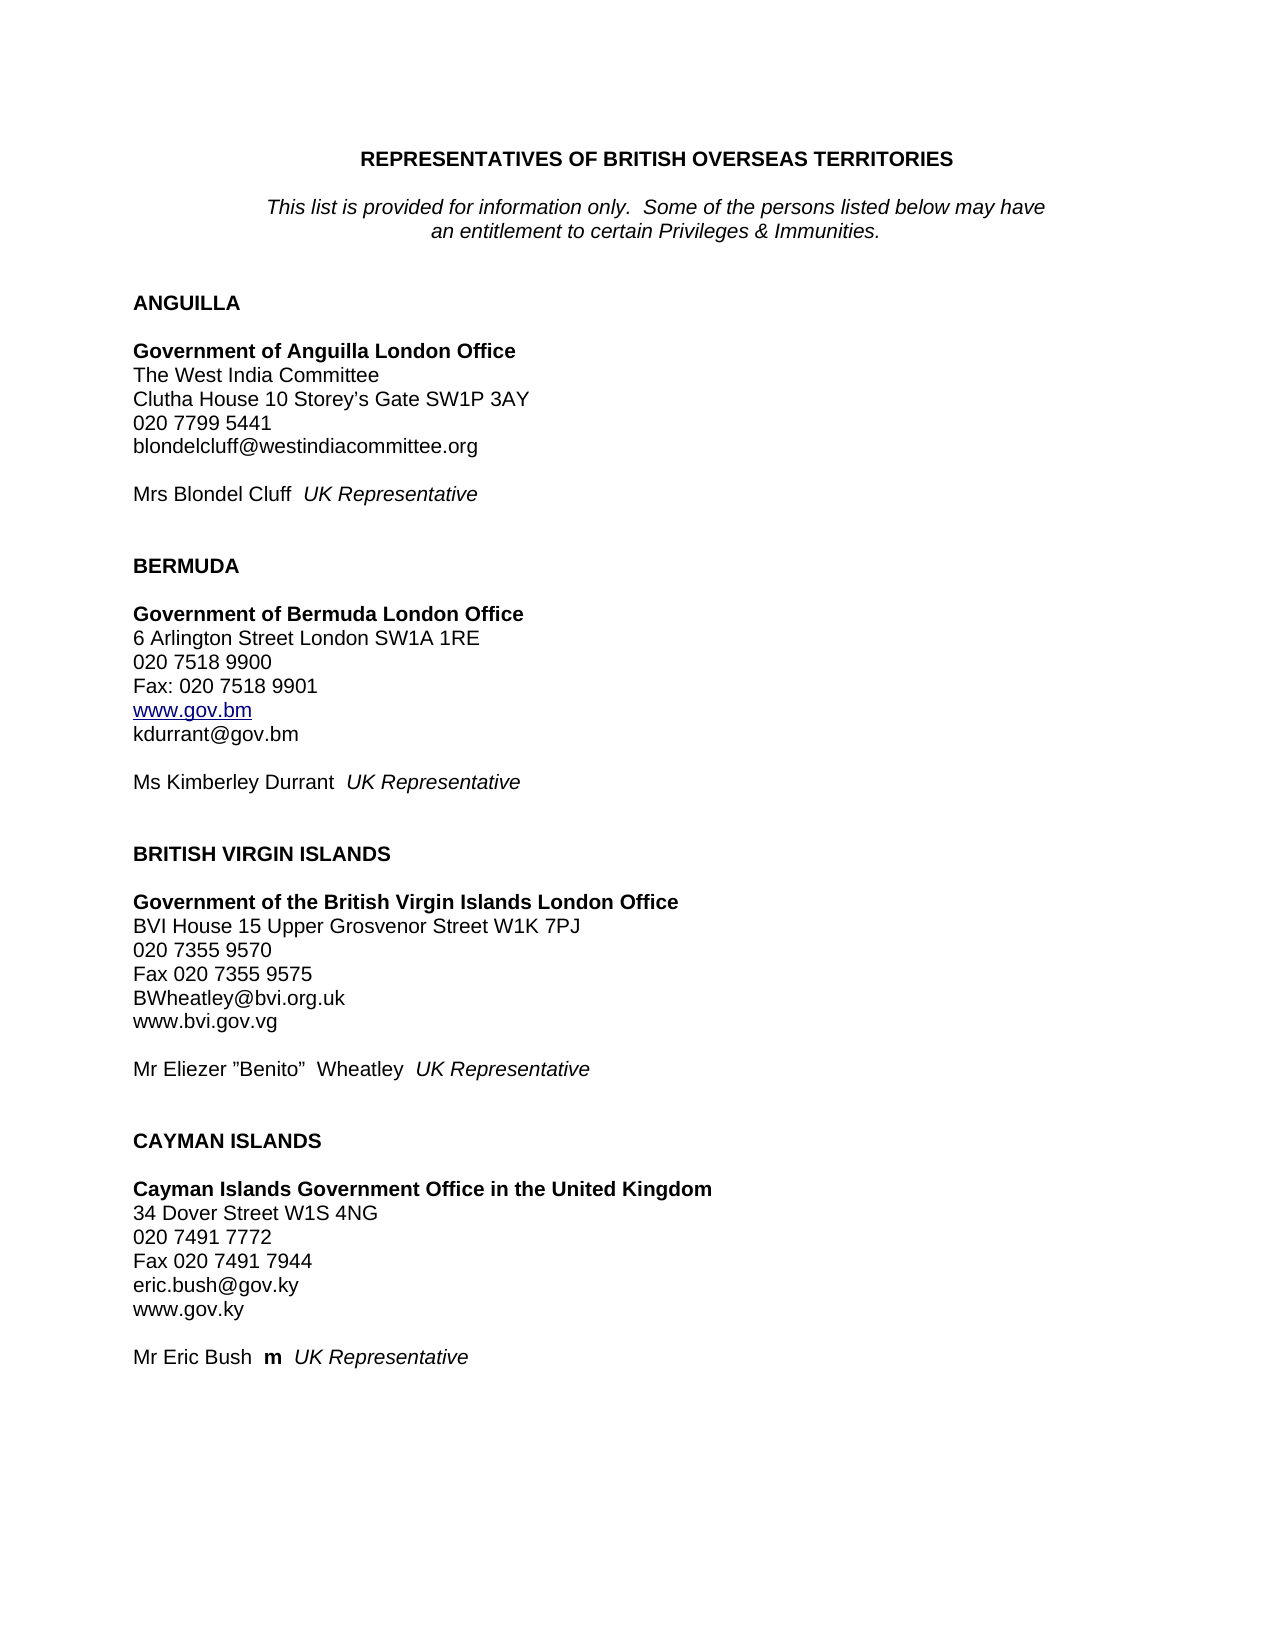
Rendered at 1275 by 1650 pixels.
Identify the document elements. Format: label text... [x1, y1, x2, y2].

text Mr Eric Bush m UK Representative [133, 1345, 1181, 1369]
text 020 7355 9570 [133, 937, 1181, 961]
text BVI House 15 Upper Grosvenor Street W1K 7PJ [133, 913, 1181, 937]
text 020 7799 5441 [133, 410, 1181, 434]
text www.gov.ky [133, 1297, 1181, 1321]
text Mr Eliezer ”Benito” Wheatley UK Representative [133, 1057, 1181, 1081]
text BWheatley@bvi.org.uk [133, 985, 1181, 1009]
text Government of the British Virgin Islands London Office [133, 889, 1181, 913]
text Fax 020 7355 9575 [133, 961, 1181, 985]
text kdurrant@gov.bm [133, 722, 1181, 746]
text BERMUDA [133, 554, 1181, 578]
text Ms Kimberley Durrant UK Representative [133, 770, 1181, 794]
text The West India Committee [133, 362, 1181, 386]
text blondelcluff@westindiacommittee.org [133, 434, 1181, 458]
text www.bvi.gov.vg [133, 1009, 1181, 1033]
text 34 Dover Street W1S 4NG [133, 1201, 1181, 1225]
text Government of Anguilla London Office [133, 338, 1181, 362]
text Mrs Blondel Cluff UK Representative [133, 482, 1181, 506]
text Fax 020 7491 7944 [133, 1249, 1181, 1273]
text This list is provided for information only. Some of the persons listed below may have [133, 195, 1181, 219]
subtitle CAYMAN ISLANDS [133, 1129, 1181, 1153]
text eric.bush@gov.ky [133, 1273, 1181, 1297]
subtitle BRITISH VIRGIN ISLANDS [133, 842, 1181, 866]
subtitle Cayman Islands Government Office in the United Kingdom [133, 1177, 1181, 1201]
text an entitlement to certain Privileges & Immunities. [133, 219, 1181, 243]
text 020 7491 7772 [133, 1225, 1181, 1249]
subtitle REPRESENTATIVES OF BRITISH OVERSEAS TERRITORIES [133, 147, 1181, 171]
text Government of Bermuda London Office 6 Arlington Street London SW1A 1RE 020 7518 9900 Fax: 020 7518 9901 www.gov.bm [133, 602, 1181, 722]
text Clutha House 10 Storey’s Gate SW1P 3AY [133, 386, 1181, 410]
subtitle ANGUILLA [133, 291, 1181, 314]
